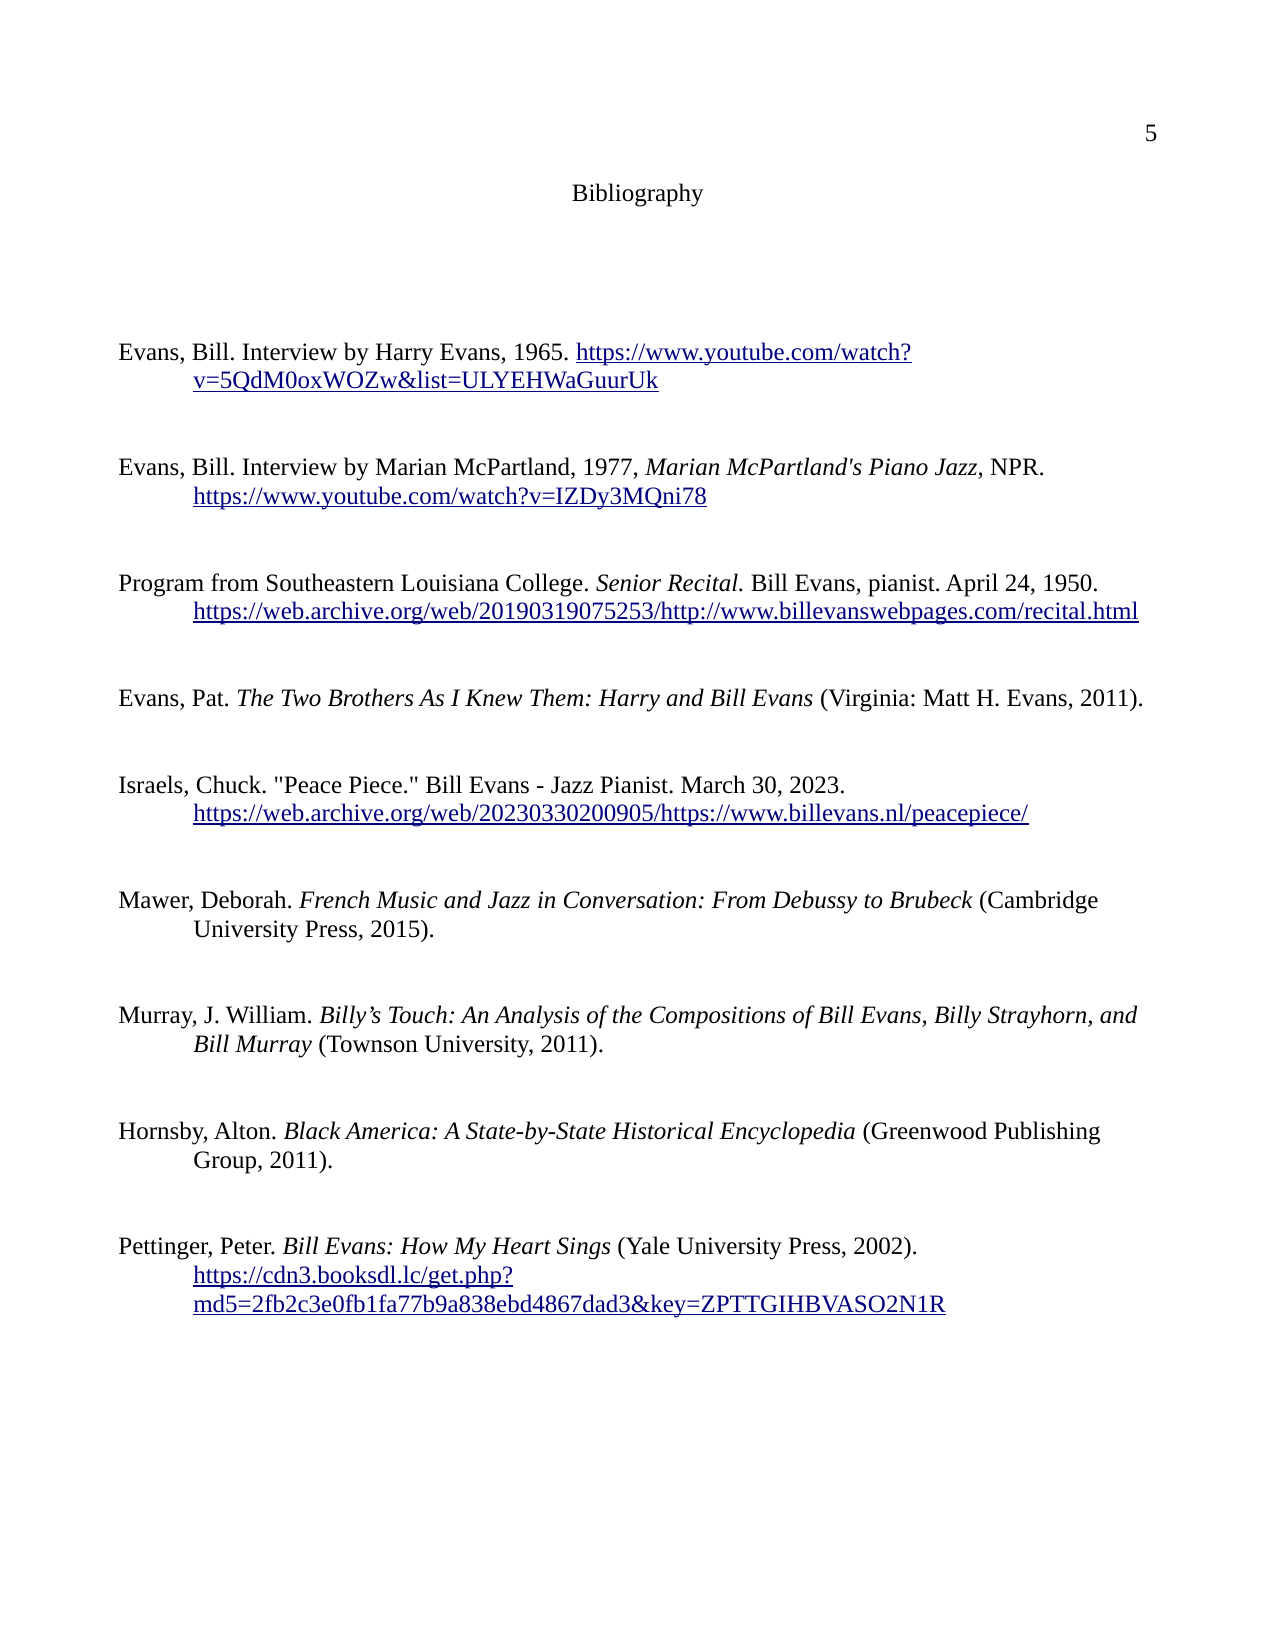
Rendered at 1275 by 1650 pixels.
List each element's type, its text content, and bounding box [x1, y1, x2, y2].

text Mawer, Deborah. French Music and Jazz in Conversation: From Debussy to Brubeck (Cambridge University Press, 2015). [118, 885, 1157, 943]
text Evans, Bill. Interview by Harry Evans, 1965. https://www.youtube.com/watch?v=5QdM0oxWOZw&list=ULYEHWaGuurUk [118, 337, 1157, 394]
text Program from Southeastern Louisiana College. Senior Recital. Bill Evans, pianist. April 24, 1950. https://web.archive.org/web/20190319075253/http://www.billevanswebpages.com/recital.html [118, 568, 1157, 625]
text Bibliography [118, 178, 1157, 207]
text Murray, J. William. Billy’s Touch: An Analysis of the Compositions of Bill Evans, Billy Strayhorn, and Bill Murray (Townson University, 2011). [118, 1001, 1157, 1058]
text Israels, Chuck. "Peace Piece." Bill Evans - Jazz Pianist. March 30, 2023. https://web.archive.org/web/20230330200905/https://www.billevans.nl/peacepiece/ [118, 770, 1157, 827]
text Hornsby, Alton. Black America: A State-by-State Historical Encyclopedia (Greenwood Publishing Group, 2011). [118, 1116, 1157, 1173]
text Evans, Bill. Interview by Marian McPartland, 1977, Marian McPartland's Piano Jazz, NPR. https://www.youtube.com/watch?v=IZDy3MQni78 [118, 452, 1157, 510]
text Pettinger, Peter. Bill Evans: How My Heart Sings (Yale University Press, 2002). https://cdn3.booksdl.lc/get.php?md5=2fb2c3e0fb1fa77b9a838ebd4867dad3&key=ZPTTGIHBVASO2N1R [118, 1231, 1157, 1318]
text Evans, Pat. The Two Brothers As I Knew Them: Harry and Bill Evans (Virginia: Matt H. Evans, 2011). [118, 683, 1157, 712]
